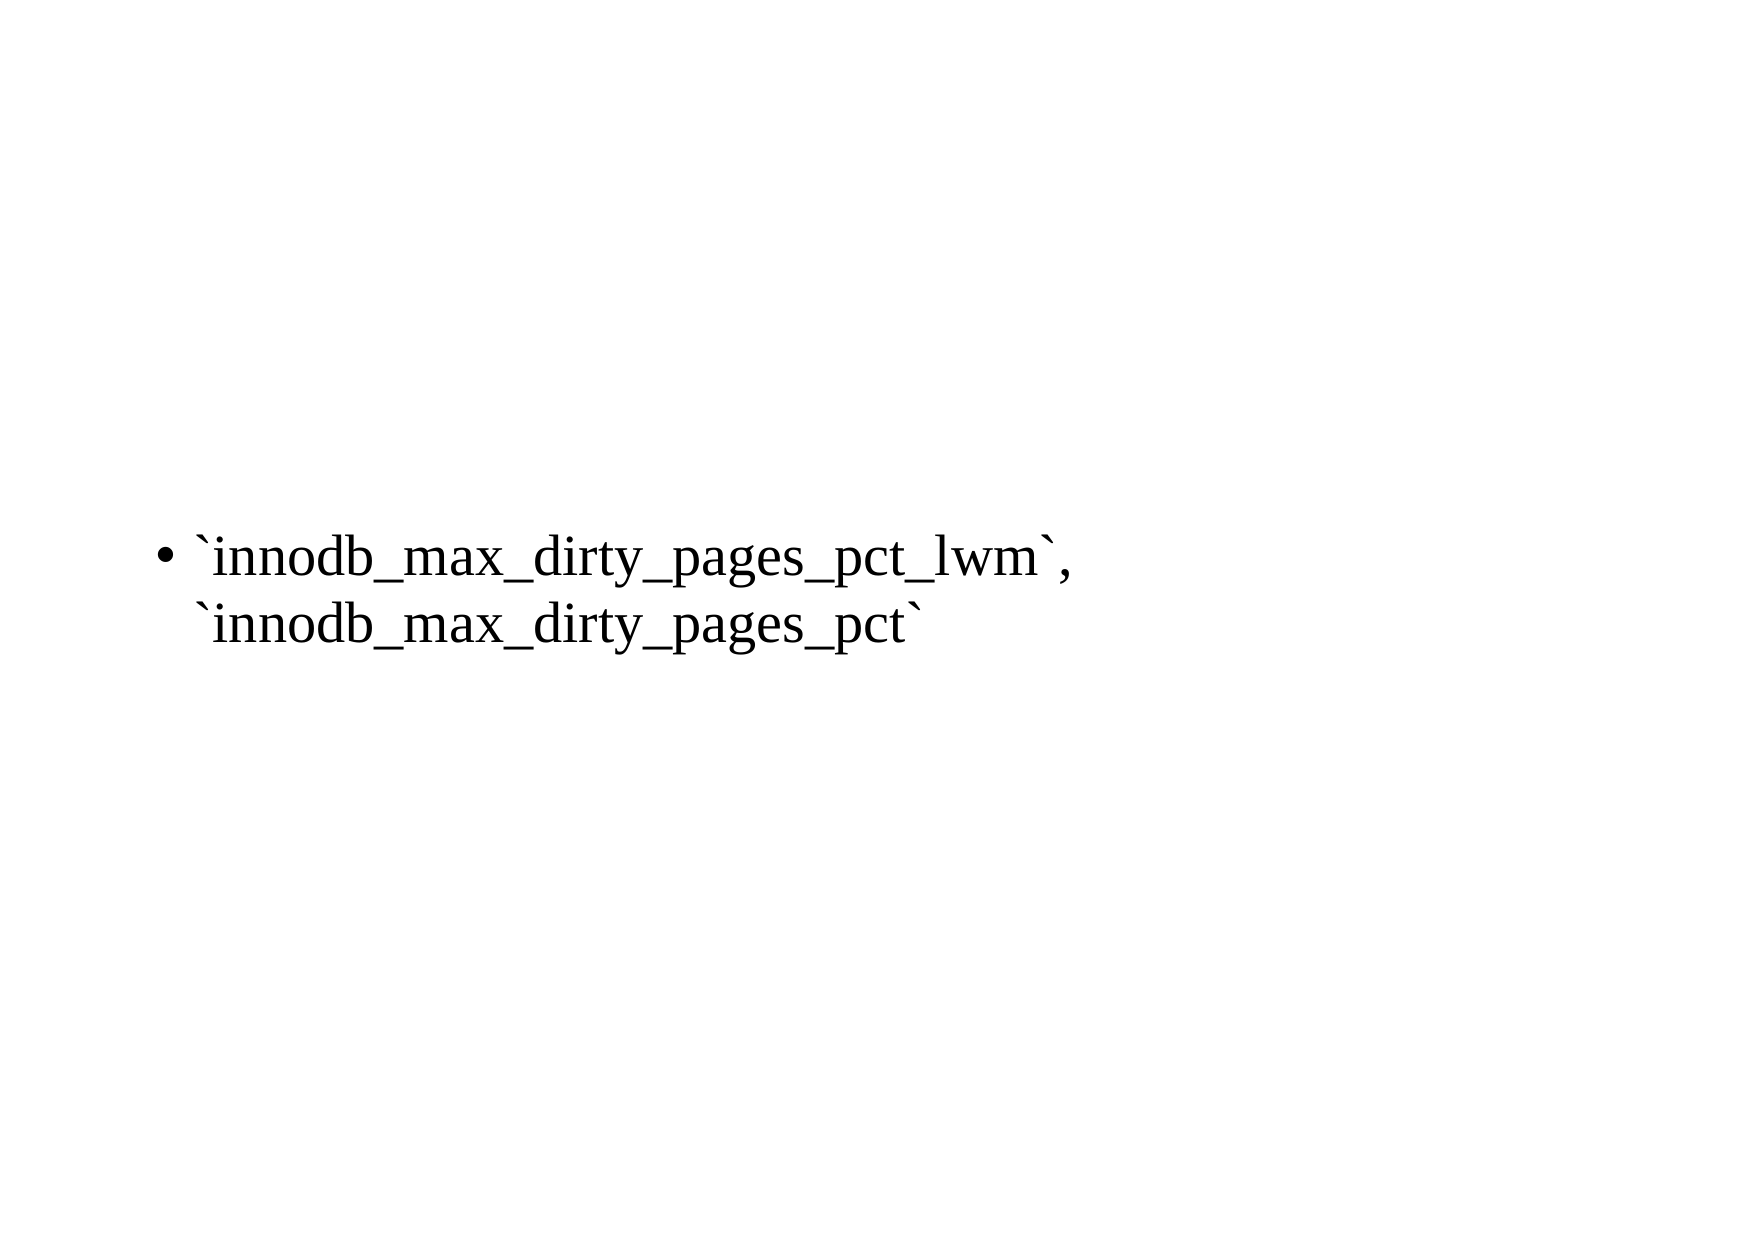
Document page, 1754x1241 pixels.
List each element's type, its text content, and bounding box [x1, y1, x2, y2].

list `innodb_max_dirty_pages_pct_lwm`, `innodb_max_dirty_pages_pct` [156, 521, 1636, 655]
